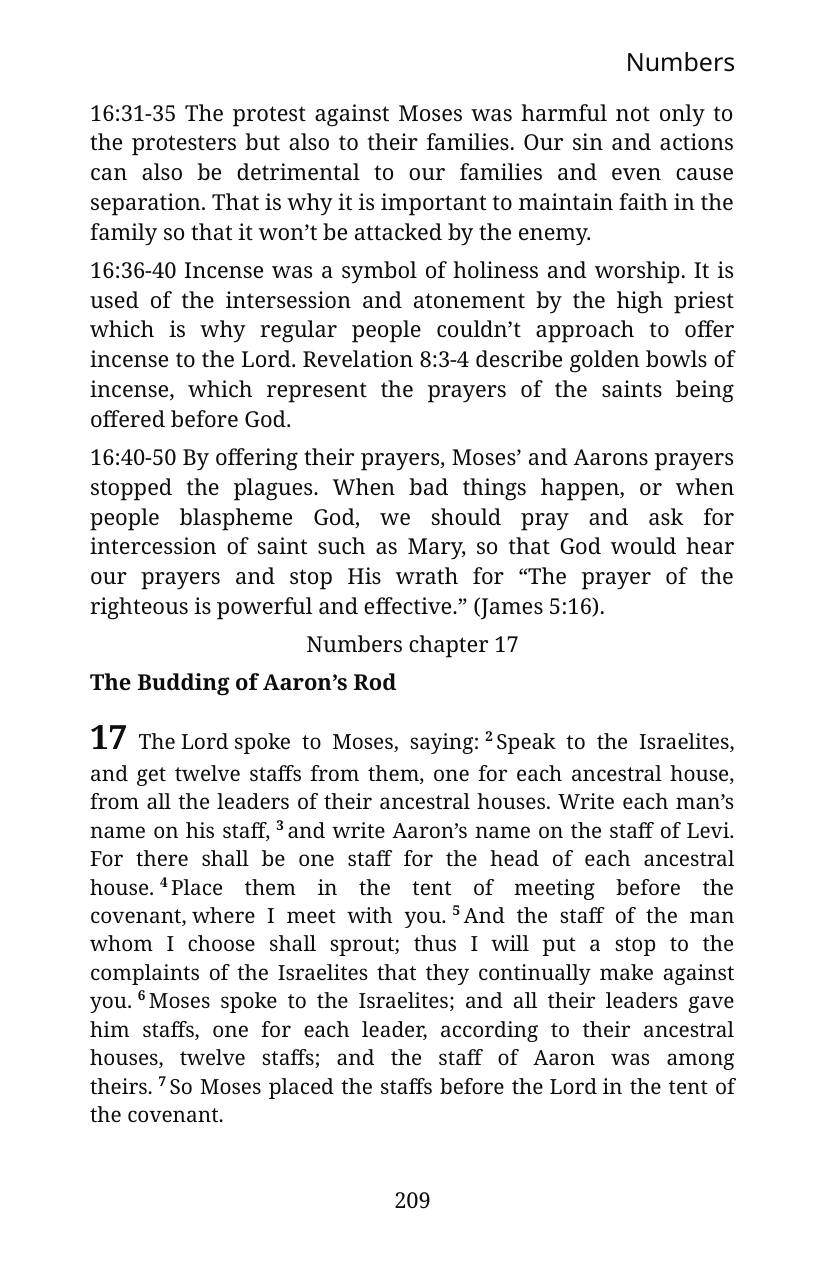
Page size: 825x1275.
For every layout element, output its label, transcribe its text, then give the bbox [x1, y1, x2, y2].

text 17 The Lord spoke to Moses, saying: 2 Speak to the Israelites, and get twelve staffs from them, one for each ancestral house, from all the leaders of their ancestral houses. Write each man’s name on his staff, 3 and write Aaron’s name on the staff of Levi. For there shall be one staff for the head of each ancestral house. 4 Place them in the tent of meeting before the covenant, where I meet with you. 5 And the staff of the man whom I choose shall sprout; thus I will put a stop to the complaints of the Israelites that they continually make against you. 6 Moses spoke to the Israelites; and all their leaders gave him staffs, one for each leader, according to their ancestral houses, twelve staffs; and the staff of Aaron was among theirs. 7 So Moses placed the staffs before the Lord in the tent of the covenant. [90, 713, 735, 1129]
text Numbers chapter 17 [90, 629, 735, 659]
text 16:36-40 Incense was a symbol of holiness and worship. It is used of the intersession and atonement by the high priest which is why regular people couldn’t approach to offer incense to the Lord. Revelation 8:3-4 describe golden bowls of incense, which represent the prayers of the saints being offered before God. [90, 255, 735, 433]
text 16:40-50 By offering their prayers, Moses’ and Aarons prayers stopped the plagues. When bad things happen, or when people blaspheme God, we should pray and ask for intercession of saint such as Mary, so that God would hear our prayers and stop His wrath for “The prayer of the righteous is powerful and effective.” (James 5:16). [90, 442, 735, 621]
text 16:31-35 The protest against Moses was harmful not only to the protesters but also to their families. Our sin and actions can also be detrimental to our families and even cause separation. That is why it is important to maintain faith in the family so that it won’t be attacked by the enemy. [90, 97, 735, 246]
text The Budding of Aaron’s Rod [90, 667, 735, 697]
